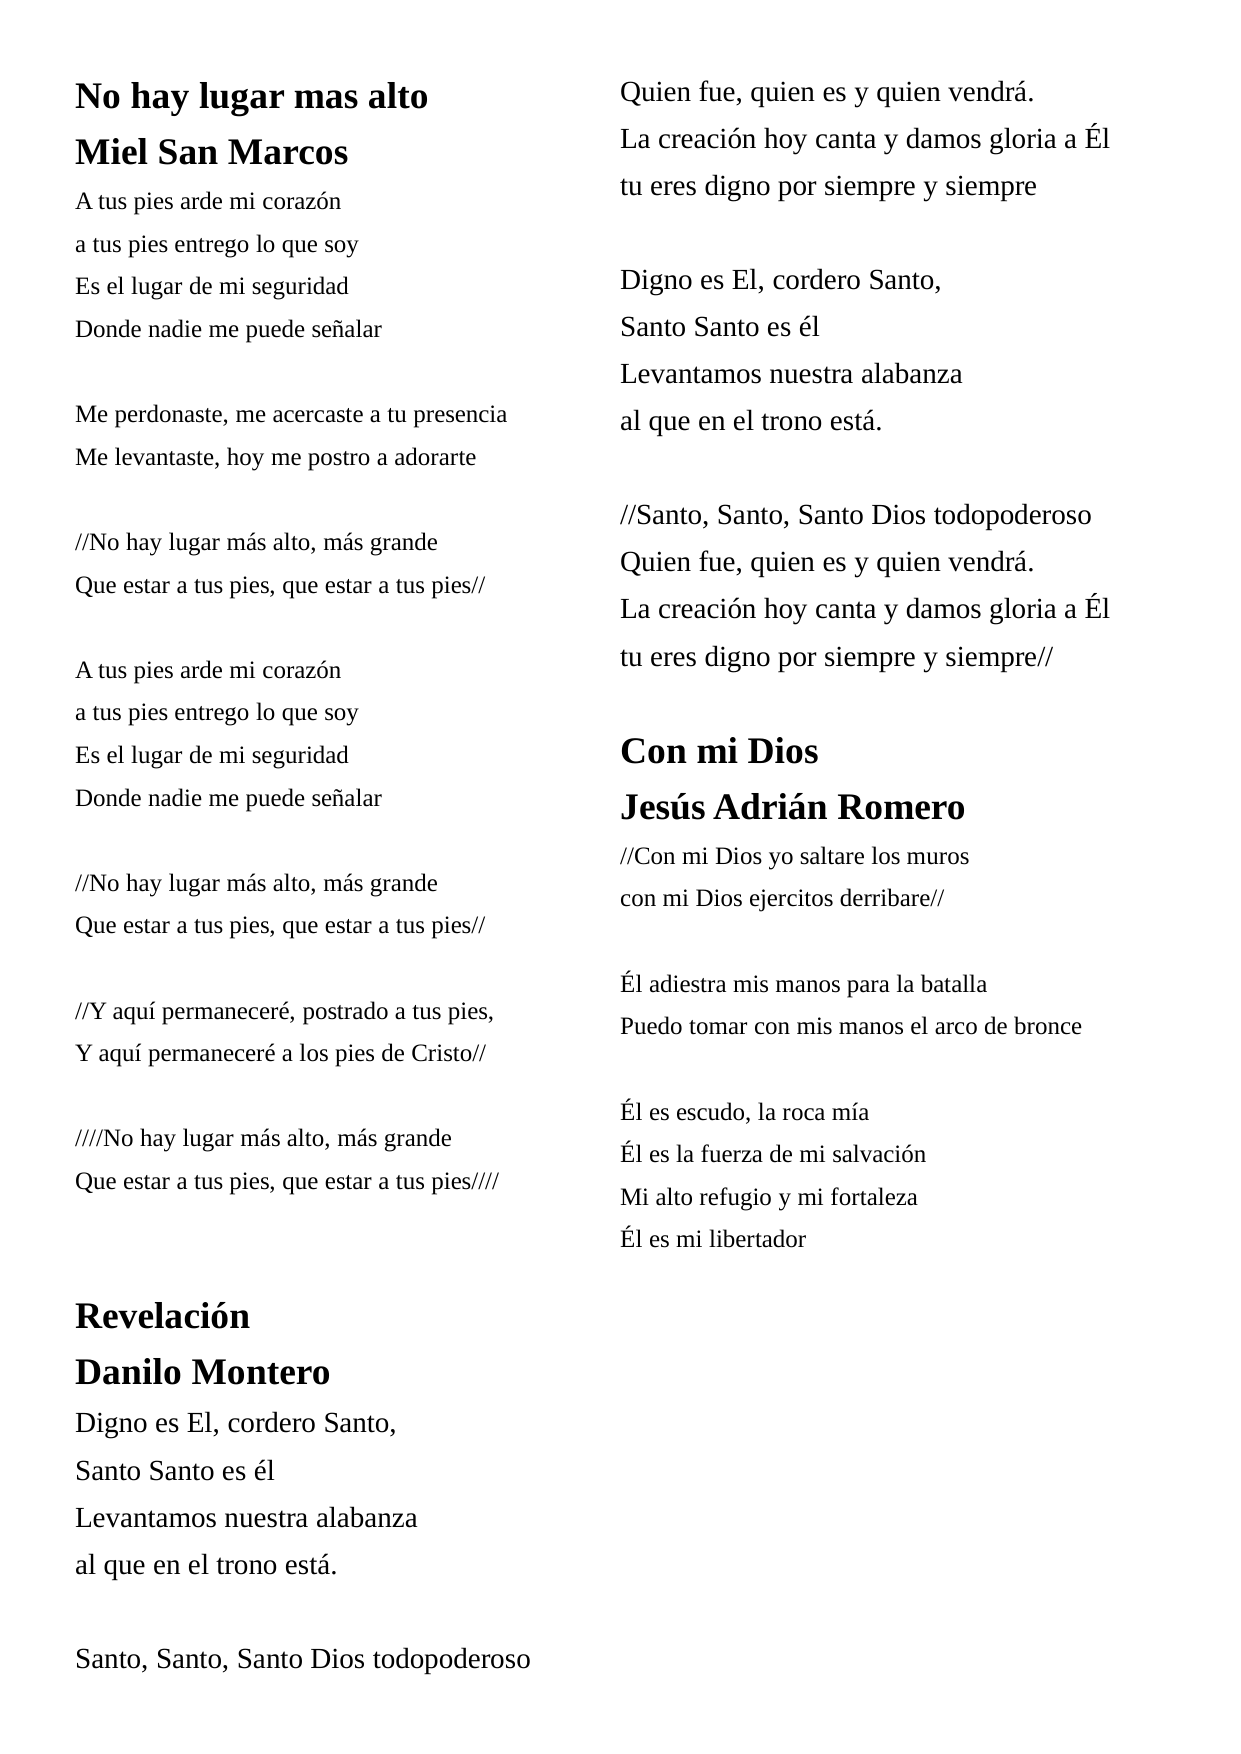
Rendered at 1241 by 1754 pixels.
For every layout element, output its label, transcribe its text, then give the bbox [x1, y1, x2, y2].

text Es el lugar de mi seguridad [75, 272, 620, 300]
text Danilo Montero [75, 1351, 620, 1392]
text La creación hoy canta y damos gloria a Él [620, 593, 1165, 625]
text Quien fue, quien es y quien vendrá. [620, 75, 1165, 107]
text La creación hoy canta y damos gloria a Él [620, 122, 1165, 154]
text Me levantaste, hoy me postro a adorarte [75, 443, 620, 471]
text A tus pies arde mi corazón [75, 656, 620, 684]
text a tus pies entrego lo que soy [75, 698, 620, 726]
text Levantamos nuestra alabanza [620, 357, 1165, 390]
text con mi Dios ejercitos derribare// [620, 884, 1165, 912]
text Mi alto refugio y mi fortaleza [620, 1183, 1165, 1211]
text Levantamos nuestra alabanza [75, 1501, 620, 1533]
text Con mi Dios [620, 730, 1165, 771]
text //Con mi Dios yo saltare los muros [620, 842, 1165, 870]
text //No hay lugar más alto, más grande [75, 869, 620, 897]
text Que estar a tus pies, que estar a tus pies//// [75, 1167, 620, 1195]
text Él es escudo, la roca mía [620, 1097, 1165, 1125]
text Santo Santo es él [75, 1454, 620, 1486]
text tu eres digno por siempre y siempre// [620, 640, 1165, 672]
text Puedo tomar con mis manos el arco de bronce [620, 1012, 1165, 1040]
text Digno es El, cordero Santo, [620, 263, 1165, 296]
text Él es mi libertador [620, 1225, 1165, 1253]
text Santo, Santo, Santo Dios todopoderoso [75, 1642, 620, 1675]
text Me perdonaste, me acercaste a tu presencia [75, 400, 620, 428]
text Que estar a tus pies, que estar a tus pies// [75, 911, 620, 939]
text Revelación [75, 1295, 620, 1336]
text Es el lugar de mi seguridad [75, 741, 620, 769]
text Y aquí permaneceré a los pies de Cristo// [75, 1039, 620, 1067]
text A tus pies arde mi corazón [75, 187, 620, 215]
text Quien fue, quien es y quien vendrá. [620, 546, 1165, 578]
text al que en el trono está. [75, 1548, 620, 1581]
text al que en el trono está. [620, 404, 1165, 437]
text Él adiestra mis manos para la batalla [620, 969, 1165, 998]
text a tus pies entrego lo que soy [75, 230, 620, 258]
text //Santo, Santo, Santo Dios todopoderoso [620, 499, 1165, 531]
text //No hay lugar más alto, más grande [75, 528, 620, 556]
text tu eres digno por siempre y siempre [620, 169, 1165, 202]
text Él es la fuerza de mi salvación [620, 1140, 1165, 1168]
text ////No hay lugar más alto, más grande [75, 1124, 620, 1152]
text //Y aquí permaneceré, postrado a tus pies, [75, 997, 620, 1024]
text No hay lugar mas alto [75, 75, 620, 116]
text Donde nadie me puede señalar [75, 315, 620, 343]
text Que estar a tus pies, que estar a tus pies// [75, 571, 620, 598]
text Jesús Adrián Romero [620, 786, 1165, 827]
text Digno es El, cordero Santo, [75, 1407, 620, 1439]
text Santo Santo es él [620, 310, 1165, 343]
text Miel San Marcos [75, 131, 620, 172]
text Donde nadie me puede señalar [75, 783, 620, 812]
